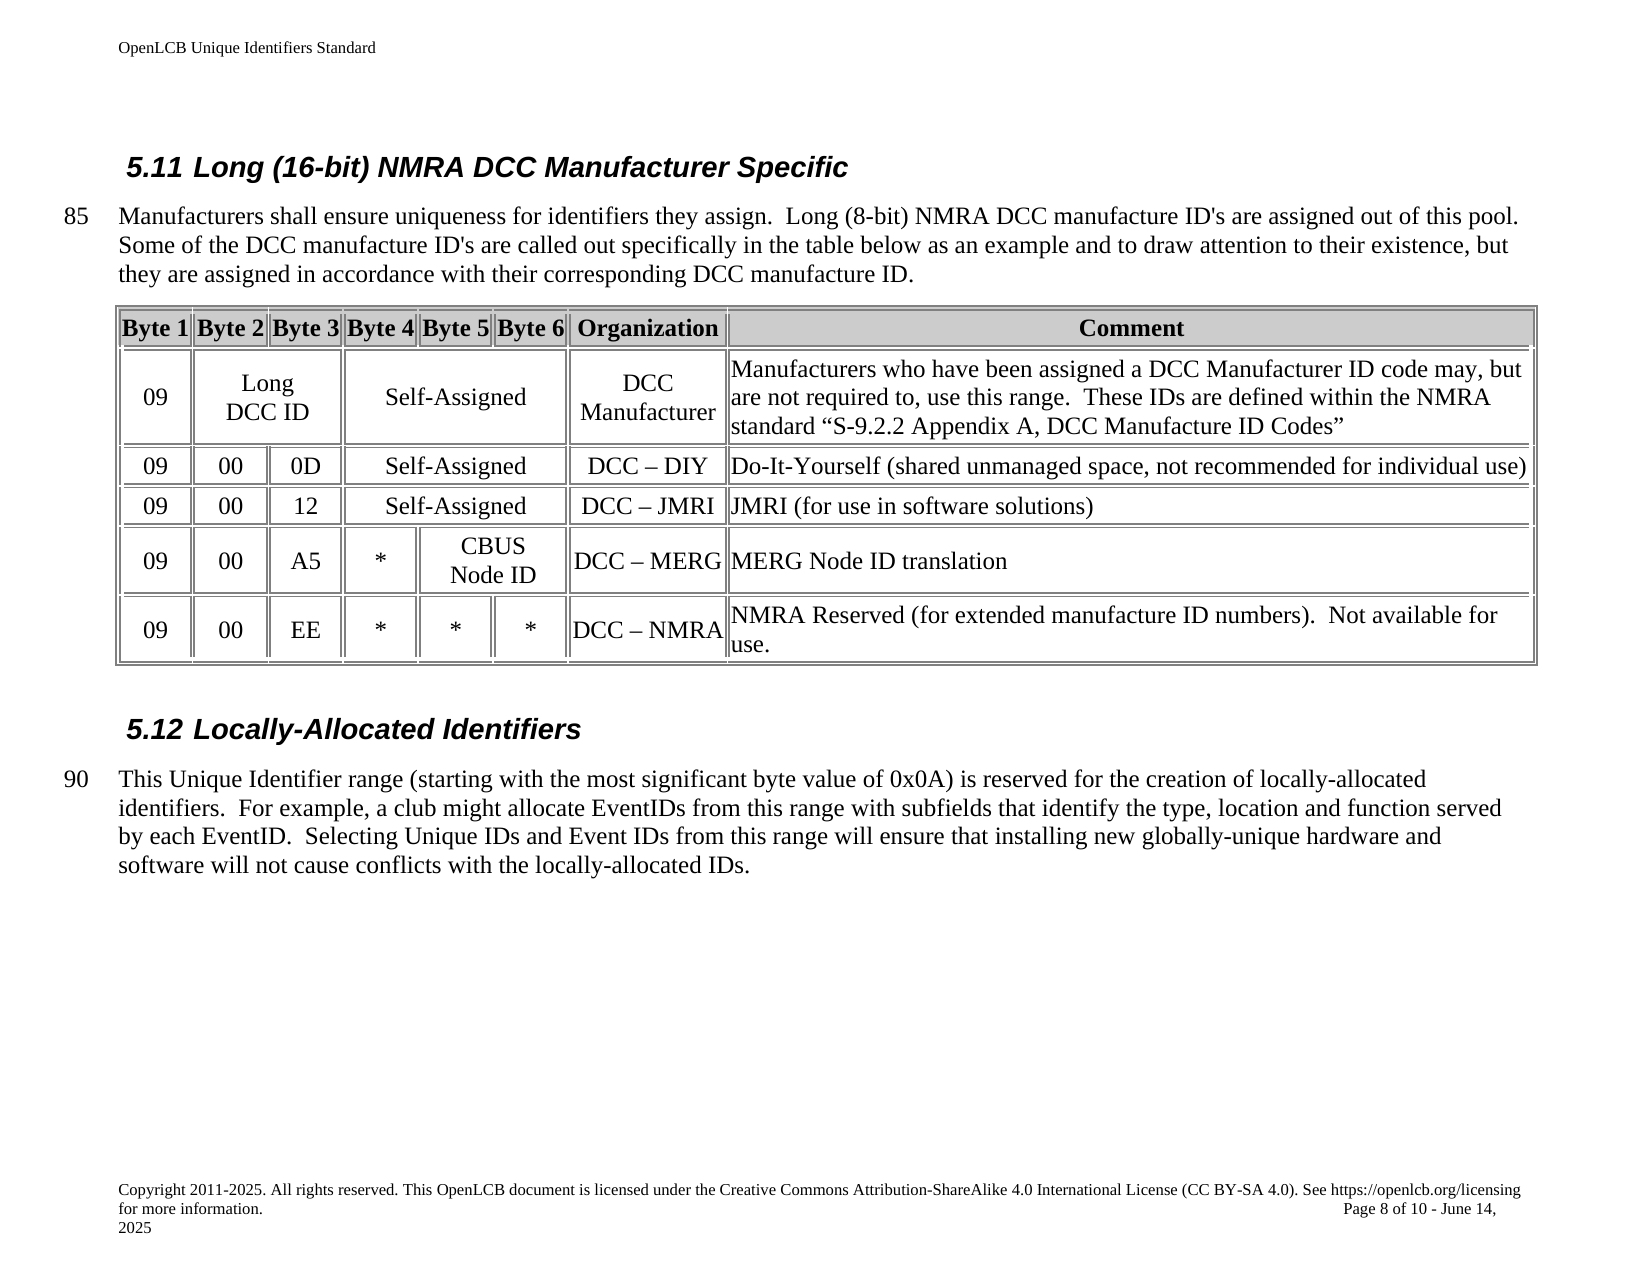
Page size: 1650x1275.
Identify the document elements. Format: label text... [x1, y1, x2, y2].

text Manufacturers shall ensure uniqueness for identifiers they assign. Long (8-bit) NMRA DCC manufacture ID's are assigned out of this pool. Some of the DCC manufacture ID's are called out specifically in the table below as an example and to draw attention to their existence, but they are assigned in accordance with their corresponding DCC manufacture ID. [118, 201, 1532, 287]
table_cell 09 [118, 483, 192, 523]
table_cell 09 [118, 592, 192, 661]
table_cell 09 [118, 523, 192, 592]
table_cell * [493, 592, 568, 661]
table_cell DCC Manufacturer [571, 351, 725, 443]
table_cell Self-Assigned [346, 488, 565, 523]
table_header Byte 4 [343, 307, 418, 345]
table_cell 00 [193, 597, 268, 661]
table_cell * [343, 592, 418, 661]
subtitle Long (16-bit) NMRA DCC Manufacturer Specific [118, 150, 1532, 183]
table_cell Do-It-Yourself (shared unmanaged space, not recommended for individual use) [728, 443, 1535, 483]
text This Unique Identifier range (starting with the most significant byte value of 0x0A) is reserved for the creation of locally-allocated identifiers. For example, a club might allocate EventIDs from this range with subfields that identify the type, location and function served by each EventID. Selecting Unique IDs and Event IDs from this range will ensure that installing new globally-unique hardware and software will not cause conflicts with the locally-allocated IDs. [118, 764, 1532, 879]
table_cell A5 [271, 528, 340, 592]
table_header Comment [728, 311, 1533, 345]
table_cell DCC – MERG [571, 528, 725, 592]
table_cell 00 [195, 528, 266, 592]
table_cell CBUS Node ID [421, 528, 565, 592]
table_cell DCC – DIY [571, 448, 725, 483]
table_cell 09 [118, 443, 192, 483]
table_header Byte 1 [121, 311, 192, 345]
table_cell 00 [195, 448, 266, 483]
table_cell Self-Assigned [346, 448, 565, 483]
table_cell * [418, 592, 493, 661]
table_cell NMRA Reserved (for extended manufacture ID numbers). Not available for use. [728, 592, 1535, 661]
table_cell Self-Assigned [346, 351, 565, 443]
table_header Byte 5 [418, 307, 493, 345]
table_cell 09 [118, 345, 192, 443]
table_cell Long DCC ID [195, 351, 340, 443]
table_cell MERG Node ID translation [728, 523, 1535, 592]
table_cell 12 [271, 488, 340, 523]
table_header Organization [568, 307, 727, 345]
table_cell EE [269, 592, 343, 661]
table_cell 0D [271, 448, 340, 483]
table_cell DCC – JMRI [571, 488, 725, 523]
subtitle Locally-Allocated Identifiers [118, 713, 1532, 746]
table_cell 00 [195, 488, 266, 523]
table_cell Manufacturers who have been assigned a DCC Manufacturer ID code may, but are not required to, use this range. These IDs are defined within the NMRA standard “S-9.2.2 Appendix A, DCC Manufacture ID Codes” [728, 345, 1535, 443]
table_cell DCC – NMRA [568, 592, 727, 661]
table_header Byte 3 [269, 307, 343, 345]
table_header Byte 6 [493, 307, 568, 345]
table_header Byte 2 [193, 311, 268, 345]
table_cell * [346, 528, 415, 592]
table_cell JMRI (for use in software solutions) [728, 483, 1535, 523]
